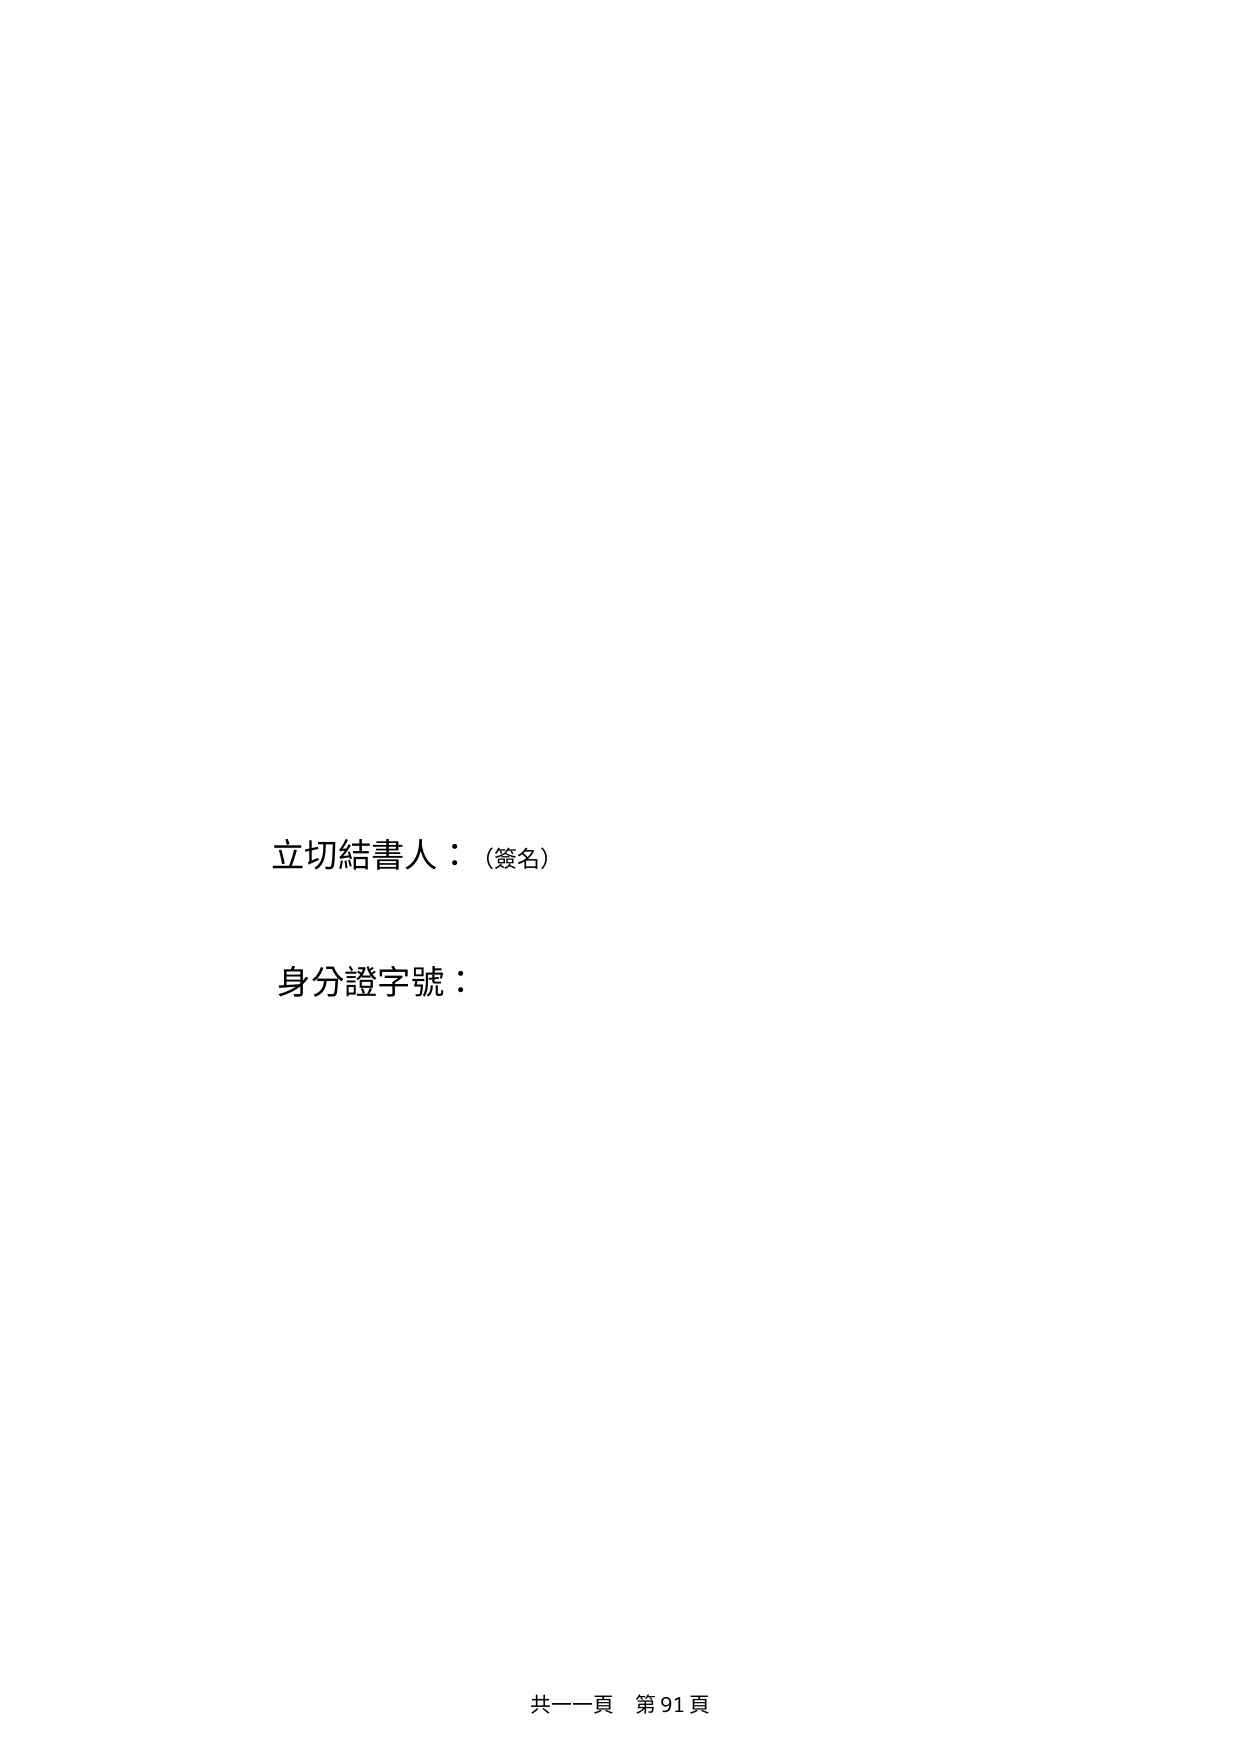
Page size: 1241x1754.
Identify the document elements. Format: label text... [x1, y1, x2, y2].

text 身分證字號： [118, 936, 1122, 999]
text 立切結書人：（簽名） [118, 811, 1122, 874]
